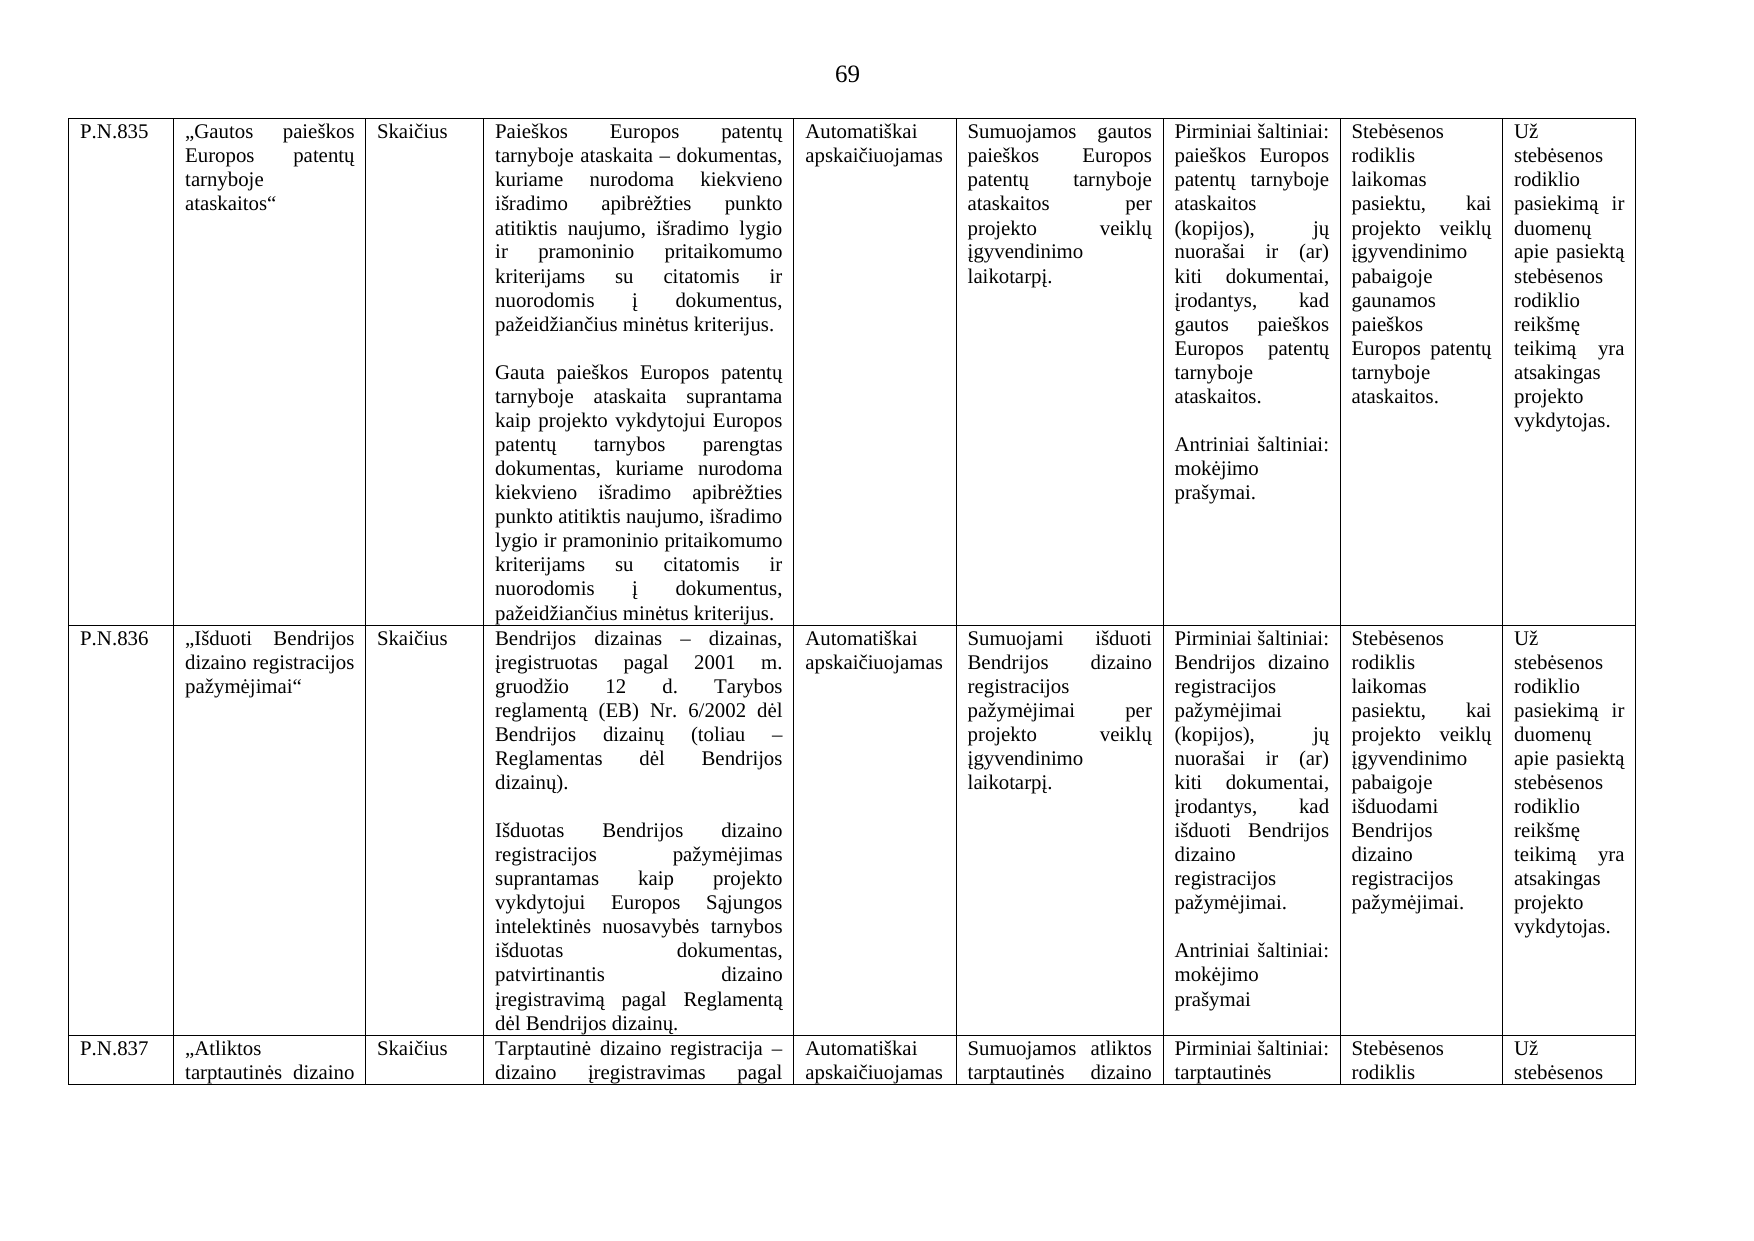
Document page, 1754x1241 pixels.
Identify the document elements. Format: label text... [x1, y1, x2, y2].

table_cell Pirminiai šaltiniai: tarptautinės [1164, 1036, 1340, 1084]
table_cell Stebėsenos rodiklis laikomas pasiektu, kai projekto veiklų įgyvendinimo pabaigoje gaunamos paieškos Europos patentų tarnyboje ataskaitos. [1341, 119, 1502, 624]
table_cell Tarptautinė dizaino registracija – dizaino įregistravimas pagal [484, 1036, 793, 1084]
table_cell Stebėsenos rodiklis laikomas pasiektu, kai projekto veiklų įgyvendinimo pabaigoje išduodami Bendrijos dizaino registracijos pažymėjimai. [1341, 626, 1502, 1034]
table_cell Automatiškai apskaičiuojamas [794, 1036, 956, 1084]
table_cell Paieškos Europos patentų tarnyboje ataskaita – dokumentas, kuriame nurodoma kiekvieno išradimo apibrėžties punkto atitiktis naujumo, išradimo lygio ir pramoninio pritaikomumo kriterijams su citatomis ir nuorodomis į dokumentus, pažeidžiančius minėtus kriterijus. Gauta paieškos Europos patentų tarnyboje ataskaita suprantama kaip projekto vykdytojui Europos patentų tarnybos parengtas dokumentas, kuriame nurodoma kiekvieno išradimo apibrėžties punkto atitiktis naujumo, išradimo lygio ir pramoninio pritaikomumo kriterijams su citatomis ir nuorodomis į dokumentus, pažeidžiančius minėtus kriterijus. [484, 119, 793, 624]
table_cell Skaičius [366, 119, 483, 624]
table_cell „Gautos paieškos Europos patentų tarnyboje ataskaitos“ [174, 119, 365, 624]
table_cell Sumuojami išduoti Bendrijos dizaino registracijos pažymėjimai per projekto veiklų įgyvendinimo laikotarpį. [957, 626, 1163, 1034]
table_cell Pirminiai šaltiniai: paieškos Europos patentų tarnyboje ataskaitos (kopijos), jų nuorašai ir (ar) kiti dokumentai, įrodantys, kad gautos paieškos Europos patentų tarnyboje ataskaitos. Antriniai šaltiniai: mokėjimo prašymai. [1164, 119, 1340, 624]
table_cell Pirminiai šaltiniai: Bendrijos dizaino registracijos pažymėjimai (kopijos), jų nuorašai ir (ar) kiti dokumentai, įrodantys, kad išduoti Bendrijos dizaino registracijos pažymėjimai. Antriniai šaltiniai: mokėjimo prašymai [1164, 626, 1340, 1034]
table_cell Už stebėsenos rodiklio pasiekimą ir duomenų apie pasiektą stebėsenos rodiklio reikšmę teikimą yra atsakingas projekto vykdytojas. [1503, 626, 1635, 1034]
table_cell Skaičius [366, 1036, 483, 1084]
table_cell Bendrijos dizainas – dizainas, įregistruotas pagal 2001 m. gruodžio 12 d. Tarybos reglamentą (EB) Nr. 6/2002 dėl Bendrijos dizainų (toliau – Reglamentas dėl Bendrijos dizainų). Išduotas Bendrijos dizaino registracijos pažymėjimas suprantamas kaip projekto vykdytojui Europos Sąjungos intelektinės nuosavybės tarnybos išduotas dokumentas, patvirtinantis dizaino įregistravimą pagal Reglamentą dėl Bendrijos dizainų. [484, 626, 793, 1034]
table_cell Automatiškai apskaičiuojamas [794, 119, 956, 624]
table_cell „Atliktos tarptautinės dizaino [174, 1036, 365, 1084]
table_cell Už stebėsenos rodiklio pasiekimą ir duomenų apie pasiektą stebėsenos rodiklio reikšmę teikimą yra atsakingas projekto vykdytojas. [1503, 119, 1635, 624]
table_cell Už stebėsenos [1503, 1036, 1635, 1084]
table_cell P.N.837 [69, 1036, 173, 1084]
table_cell Skaičius [366, 626, 483, 1034]
table_cell Stebėsenos rodiklis [1341, 1036, 1502, 1084]
table_cell Automatiškai apskaičiuojamas [794, 626, 956, 1034]
table_cell „Išduoti Bendrijos dizaino registracijos pažymėjimai“ [174, 626, 365, 1034]
table_cell P.N.835 [69, 119, 173, 624]
table_cell P.N.836 [69, 626, 173, 1034]
table_cell Sumuojamos gautos paieškos Europos patentų tarnyboje ataskaitos per projekto veiklų įgyvendinimo laikotarpį. [957, 119, 1163, 624]
table_cell Sumuojamos atliktos tarptautinės dizaino [957, 1036, 1163, 1084]
